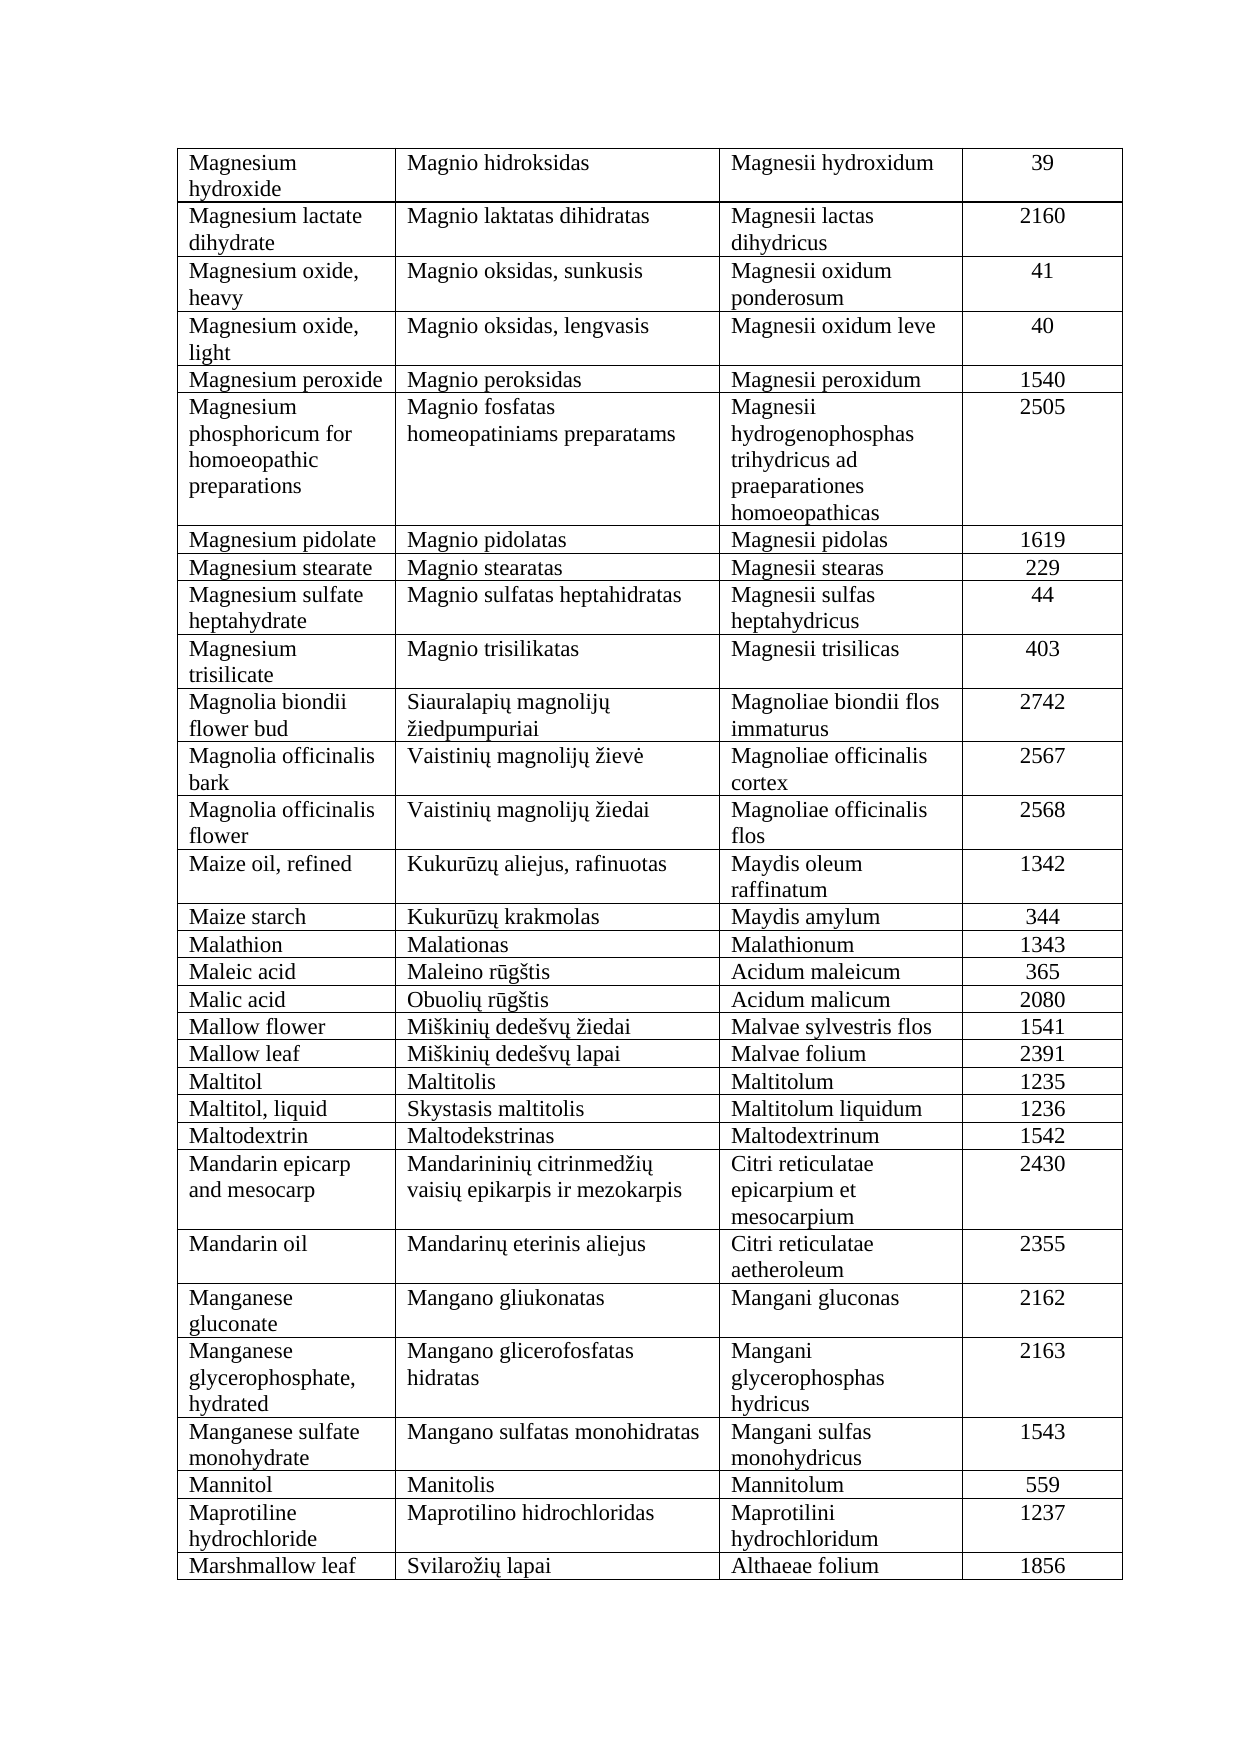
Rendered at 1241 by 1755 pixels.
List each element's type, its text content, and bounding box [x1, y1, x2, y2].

table_cell 44 [963, 581, 1122, 634]
table_cell Magnesii trisilicas [720, 635, 962, 687]
table_cell 1342 [963, 850, 1122, 902]
table_cell Mangano glicerofosfatas hidratas [396, 1338, 719, 1417]
table_cell Maleino rūgštis [396, 958, 719, 984]
table_cell Mallow flower [178, 1013, 395, 1039]
table_cell 559 [963, 1471, 1122, 1498]
table_cell Mannitolum [720, 1471, 962, 1498]
table_cell 2162 [963, 1284, 1122, 1337]
table_cell Magnio stearatas [396, 554, 719, 580]
table_cell Magnoliae biondii flos immaturus [720, 689, 962, 741]
table_cell 1543 [963, 1418, 1122, 1470]
table_cell 1237 [963, 1499, 1122, 1552]
table_cell Magnesii pidolas [720, 526, 962, 552]
table_cell 1619 [963, 526, 1122, 552]
table_cell Malic acid [178, 986, 395, 1012]
table_cell Magnesii hydroxidum [720, 149, 962, 201]
table_cell Magnesium hydroxide [178, 149, 395, 201]
table_cell Magnesium phosphoricum for homoeopathic preparations [178, 393, 395, 525]
table_cell Maltitol, liquid [178, 1095, 395, 1122]
table_cell Maltodextrin [178, 1123, 395, 1149]
table_cell Magnio laktatas dihidratas [396, 203, 719, 256]
table_cell Citri reticulatae epicarpium et mesocarpium [720, 1150, 962, 1229]
table_cell Acidum malicum [720, 986, 962, 1012]
table_cell Maltitolum [720, 1068, 962, 1094]
table_cell Magnesium oxide, heavy [178, 257, 395, 311]
table_cell Maize starch [178, 904, 395, 930]
table_cell Mandarinų eterinis aliejus [396, 1230, 719, 1283]
table_cell 1235 [963, 1068, 1122, 1094]
table_cell Acidum maleicum [720, 958, 962, 984]
table_cell Magnesium trisilicate [178, 635, 395, 687]
table_cell 1540 [963, 366, 1122, 392]
table_cell Magnesium pidolate [178, 526, 395, 552]
table_cell Maydis amylum [720, 904, 962, 930]
table_cell 229 [963, 554, 1122, 580]
table_cell Miškinių dedešvų lapai [396, 1040, 719, 1067]
table_cell 2160 [963, 203, 1122, 256]
table_cell Manganese glycerophosphate, hydrated [178, 1338, 395, 1417]
table_cell Magnio trisilikatas [396, 635, 719, 687]
table_cell 40 [963, 312, 1122, 365]
table_cell Magnesium oxide, light [178, 312, 395, 365]
table_cell Malvae sylvestris flos [720, 1013, 962, 1039]
table_cell Maprotilino hidrochloridas [396, 1499, 719, 1552]
table_cell Magnio pidolatas [396, 526, 719, 552]
table_cell Magnesium peroxide [178, 366, 395, 392]
table_cell Magnesii lactas dihydricus [720, 203, 962, 256]
table_cell 2430 [963, 1150, 1122, 1229]
table_cell Magnolia officinalis bark [178, 742, 395, 795]
table_cell Maltitolum liquidum [720, 1095, 962, 1122]
table_cell Maltodextrinum [720, 1123, 962, 1149]
table_cell Obuolių rūgštis [396, 986, 719, 1012]
table_cell Magnoliae officinalis cortex [720, 742, 962, 795]
table_cell 403 [963, 635, 1122, 687]
table_cell Manitolis [396, 1471, 719, 1498]
table_cell Magnesii oxidum leve [720, 312, 962, 365]
table_cell 2742 [963, 689, 1122, 741]
table_cell Mangano sulfatas monohidratas [396, 1418, 719, 1470]
table_cell 41 [963, 257, 1122, 311]
table_cell Magnio oksidas, sunkusis [396, 257, 719, 311]
table_cell Maltitolis [396, 1068, 719, 1094]
table_cell 2080 [963, 986, 1122, 1012]
table_cell Mangani gluconas [720, 1284, 962, 1337]
table_cell Magnio oksidas, lengvasis [396, 312, 719, 365]
table_cell 1542 [963, 1123, 1122, 1149]
table_cell Magnesii sulfas heptahydricus [720, 581, 962, 634]
table_cell 39 [963, 149, 1122, 201]
table_cell Magnesii stearas [720, 554, 962, 580]
table_cell Vaistinių magnolijų žiedai [396, 796, 719, 849]
table_cell Malationas [396, 931, 719, 957]
table_cell 2163 [963, 1338, 1122, 1417]
table_cell Mannitol [178, 1471, 395, 1498]
table_cell Althaeae folium [720, 1553, 962, 1579]
table_cell Mandarin oil [178, 1230, 395, 1283]
table_cell Kukurūzų aliejus, rafinuotas [396, 850, 719, 902]
table_cell Magnio fosfatas homeopatiniams preparatams [396, 393, 719, 525]
table_cell 2391 [963, 1040, 1122, 1067]
table_cell Maize oil, refined [178, 850, 395, 902]
table_cell Citri reticulatae aetheroleum [720, 1230, 962, 1283]
table_cell Magnolia biondii flower bud [178, 689, 395, 741]
table_cell Miškinių dedešvų žiedai [396, 1013, 719, 1039]
table_cell Vaistinių magnolijų žievė [396, 742, 719, 795]
table_cell Maltitol [178, 1068, 395, 1094]
table_cell Malathion [178, 931, 395, 957]
table_cell Kukurūzų krakmolas [396, 904, 719, 930]
table_cell Maltodekstrinas [396, 1123, 719, 1149]
table_cell 2568 [963, 796, 1122, 849]
table_cell Magnoliae officinalis flos [720, 796, 962, 849]
table_cell 2505 [963, 393, 1122, 525]
table_cell Svilarožių lapai [396, 1553, 719, 1579]
table_cell Magnesium sulfate heptahydrate [178, 581, 395, 634]
table_cell 1343 [963, 931, 1122, 957]
table_cell 2355 [963, 1230, 1122, 1283]
table_cell Maprotilini hydrochloridum [720, 1499, 962, 1552]
table_cell Magnio sulfatas heptahidratas [396, 581, 719, 634]
table_cell Magnesii peroxidum [720, 366, 962, 392]
table_cell Siauralapių magnolijų žiedpumpuriai [396, 689, 719, 741]
table_cell Marshmallow leaf [178, 1553, 395, 1579]
table_cell Skystasis maltitolis [396, 1095, 719, 1122]
table_cell Mandarininių citrinmedžių vaisių epikarpis ir mezokarpis [396, 1150, 719, 1229]
table_cell Malvae folium [720, 1040, 962, 1067]
table_cell Mangani sulfas monohydricus [720, 1418, 962, 1470]
table_cell Magnolia officinalis flower [178, 796, 395, 849]
table_cell Maleic acid [178, 958, 395, 984]
table_cell Malathionum [720, 931, 962, 957]
table_cell Mandarin epicarp and mesocarp [178, 1150, 395, 1229]
table_cell 1236 [963, 1095, 1122, 1122]
table_cell Mangani glycerophosphas hydricus [720, 1338, 962, 1417]
table_cell 1541 [963, 1013, 1122, 1039]
table_cell 365 [963, 958, 1122, 984]
table_cell 344 [963, 904, 1122, 930]
table_cell Magnesium lactate dihydrate [178, 203, 395, 256]
table_cell Mallow leaf [178, 1040, 395, 1067]
table_cell Maydis oleum raffinatum [720, 850, 962, 902]
table_cell Magnesium stearate [178, 554, 395, 580]
table_cell Magnesii oxidum ponderosum [720, 257, 962, 311]
table_cell Mangano gliukonatas [396, 1284, 719, 1337]
table_cell Magnesii hydrogenophosphas trihydricus ad praeparationes homoeopathicas [720, 393, 962, 525]
table_cell 1856 [963, 1553, 1122, 1579]
table_cell Magnio hidroksidas [396, 149, 719, 201]
table_cell Manganese sulfate monohydrate [178, 1418, 395, 1470]
table_cell Manganese gluconate [178, 1284, 395, 1337]
table_cell Maprotiline hydrochloride [178, 1499, 395, 1552]
table_cell Magnio peroksidas [396, 366, 719, 392]
table_cell 2567 [963, 742, 1122, 795]
